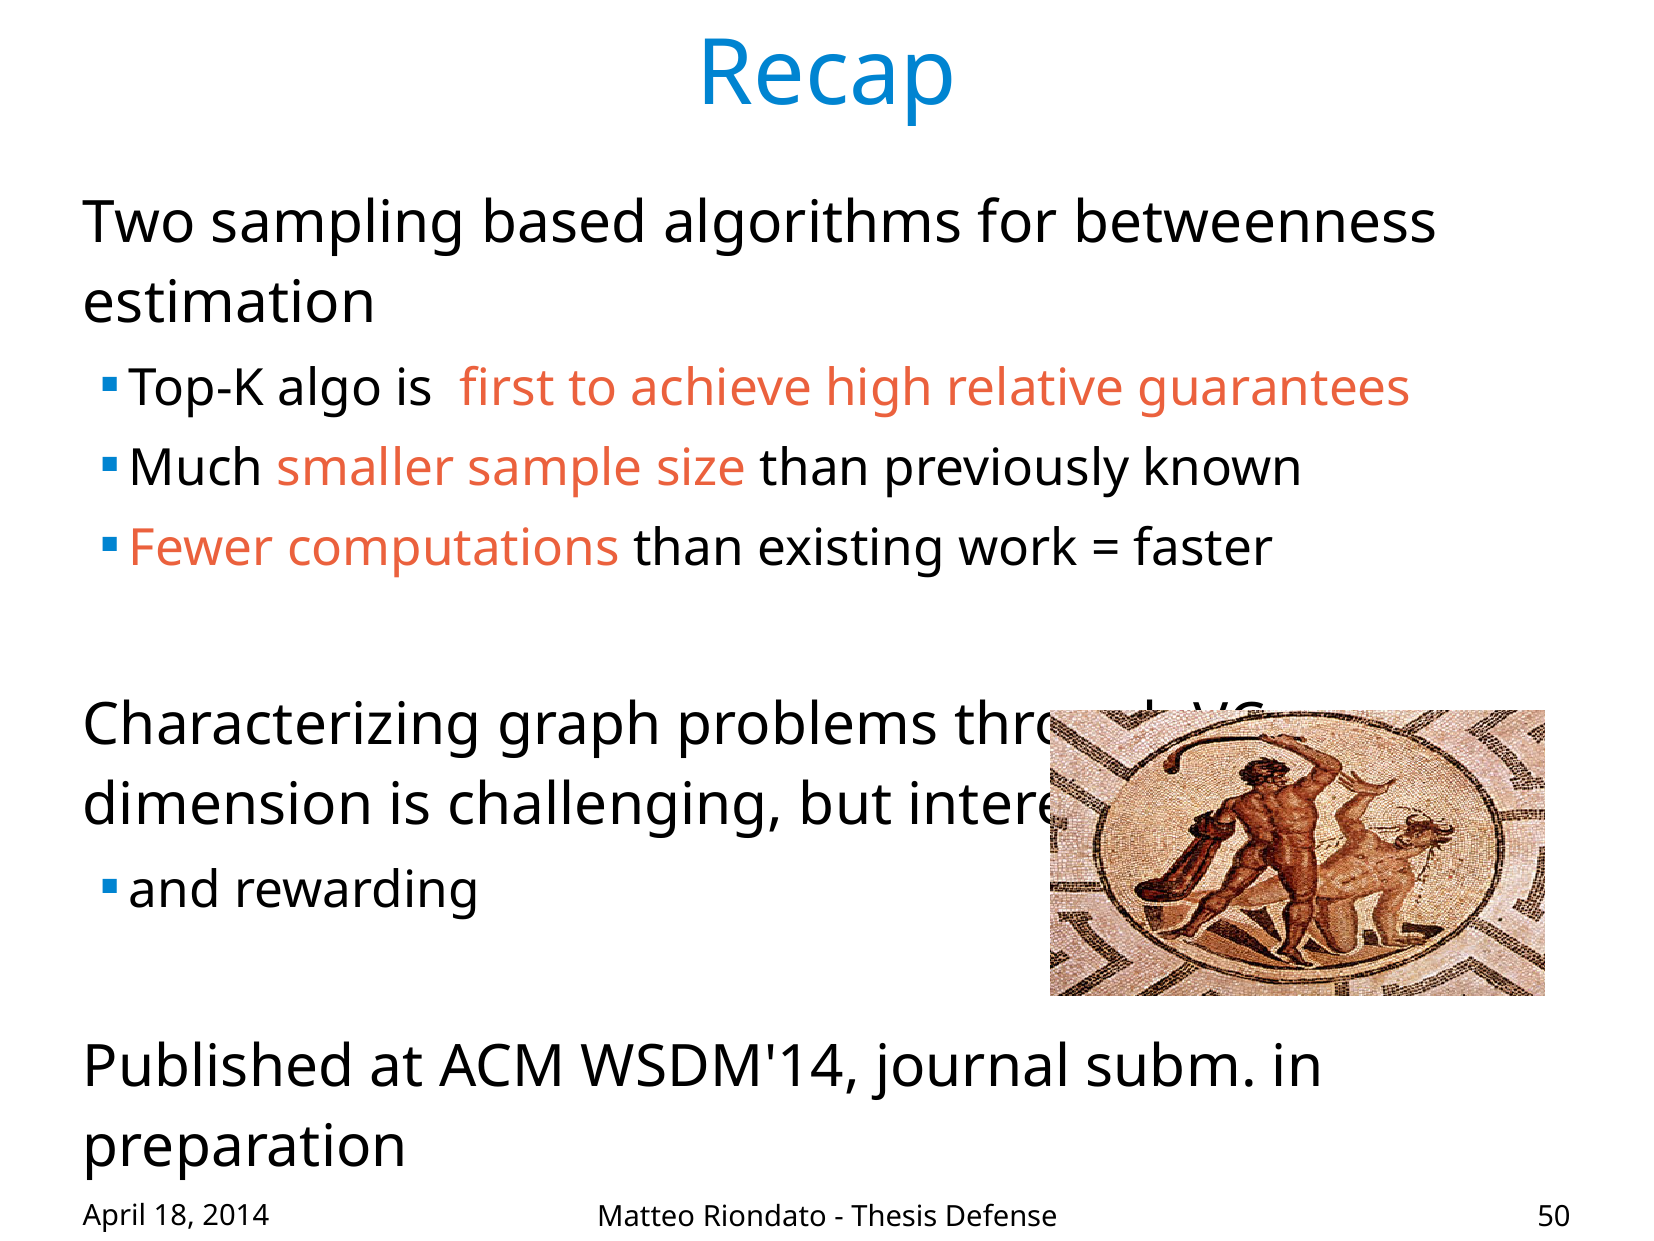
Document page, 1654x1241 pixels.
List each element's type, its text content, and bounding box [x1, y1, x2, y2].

list Two sampling based algorithms for betweenness estimation Top-K algo is first to achieve high relative guarantees Much smaller sample size than previously known Fewer computations than existing work = faster Characterizing graph problems through VC-dimension is challenging, but interesting and rewarding Published at ACM WSDM'14, journal subm. in preparation [82, 180, 1571, 1186]
title Recap [82, 0, 1571, 139]
picture [1050, 710, 1546, 996]
